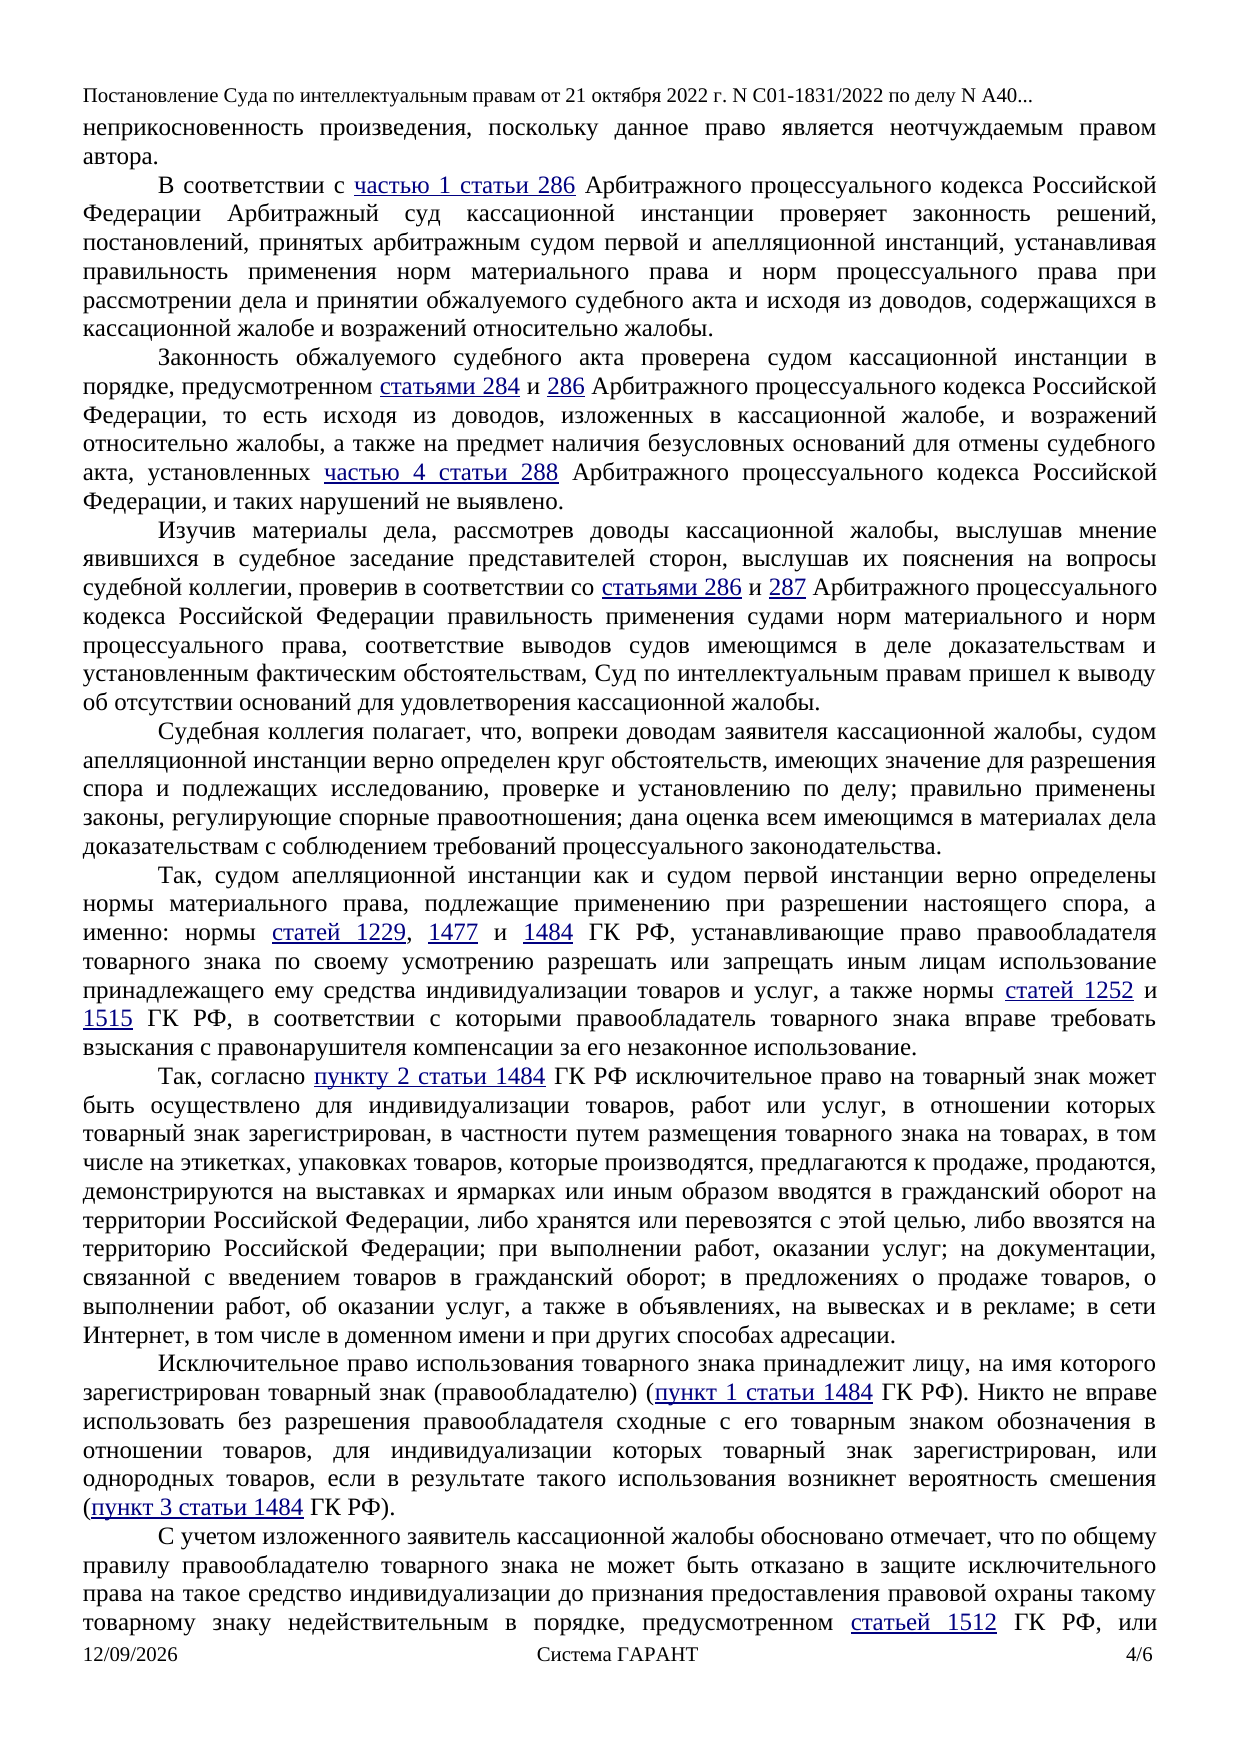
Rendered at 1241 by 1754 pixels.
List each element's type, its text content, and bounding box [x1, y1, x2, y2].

text Так, согласно пункту 2 статьи 1484 ГК РФ исключительное право на товарный знак может быть осуществлено для индивидуализации товаров, работ или услуг, в отношении которых товарный знак зарегистрирован, в частности путем размещения товарного знака на товарах, в том числе на этикетках, упаковках товаров, которые производятся, предлагаются к продаже, продаются, демонстрируются на выставках и ярмарках или иным образом вводятся в гражданский оборот на территории Российской Федерации, либо хранятся или перевозятся с этой целью, либо ввозятся на территорию Российской Федерации; при выполнении работ, оказании услуг; на документации, связанной с введением товаров в гражданский оборот; в предложениях о продаже товаров, о выполнении работ, об оказании услуг, а также в объявлениях, на вывесках и в рекламе; в сети Интернет, в том числе в доменном имени и при других способах адресации. [83, 1061, 1157, 1348]
text В соответствии с частью 1 статьи 286 Арбитражного процессуального кодекса Российской Федерации Арбитражный суд кассационной инстанции проверяет законность решений, постановлений, принятых арбитражным судом первой и апелляционной инстанций, устанавливая правильность применения норм материального права и норм процессуального права при рассмотрении дела и принятии обжалуемого судебного акта и исходя из доводов, содержащихся в кассационной жалобе и возражений относительно жалобы. [83, 170, 1157, 342]
text Так, судом апелляционной инстанции как и судом первой инстанции верно определены нормы материального права, подлежащие применению при разрешении настоящего спора, а именно: нормы статей 1229, 1477 и 1484 ГК РФ, устанавливающие право правообладателя товарного знака по своему усмотрению разрешать или запрещать иным лицам использование принадлежащего ему средства индивидуализации товаров и услуг, а также нормы статей 1252 и 1515 ГК РФ, в соответствии с которыми правообладатель товарного знака вправе требовать взыскания с правонарушителя компенсации за его незаконное использование. [83, 860, 1157, 1061]
text Судебная коллегия полагает, что, вопреки доводам заявителя кассационной жалобы, судом апелляционной инстанции верно определен круг обстоятельств, имеющих значение для разрешения спора и подлежащих исследованию, проверке и установлению по делу; правильно применены законы, регулирующие спорные правоотношения; дана оценка всем имеющимся в материалах дела доказательствам с соблюдением требований процессуального законодательства. [83, 716, 1157, 860]
text Законность обжалуемого судебного акта проверена судом кассационной инстанции в порядке, предусмотренном статьями 284 и 286 Арбитражного процессуального кодекса Российской Федерации, то есть исходя из доводов, изложенных в кассационной жалобе, и возражений относительно жалобы, а также на предмет наличия безусловных оснований для отмены судебного акта, установленных частью 4 статьи 288 Арбитражного процессуального кодекса Российской Федерации, и таких нарушений не выявлено. [83, 342, 1157, 515]
text неприкосновенность произведения, поскольку данное право является неотчуждаемым правом автора. [83, 112, 1157, 170]
text Изучив материалы дела, рассмотрев доводы кассационной жалобы, выслушав мнение явившихся в судебное заседание представителей сторон, выслушав их пояснения на вопросы судебной коллегии, проверив в соответствии со статьями 286 и 287 Арбитражного процессуального кодекса Российской Федерации правильность применения судами норм материального и норм процессуального права, соответствие выводов судов имеющимся в деле доказательствам и установленным фактическим обстоятельствам, Суд по интеллектуальным правам пришел к выводу об отсутствии оснований для удовлетворения кассационной жалобы. [83, 515, 1157, 716]
text С учетом изложенного заявитель кассационной жалобы обосновано отмечает, что по общему правилу правообладателю товарного знака не может быть отказано в защите исключительного права на такое средство индивидуализации до признания предоставления правовой охраны такому товарному знаку недействительным в порядке, предусмотренном статьей 1512 ГК РФ, или [83, 1521, 1157, 1636]
text Исключительное право использования товарного знака принадлежит лицу, на имя которого зарегистрирован товарный знак (правообладателю) (пункт 1 статьи 1484 ГК РФ). Никто не вправе использовать без разрешения правообладателя сходные с его товарным знаком обозначения в отношении товаров, для индивидуализации которых товарный знак зарегистрирован, или однородных товаров, если в результате такого использования возникнет вероятность смешения (пункт 3 статьи 1484 ГК РФ). [83, 1348, 1157, 1521]
